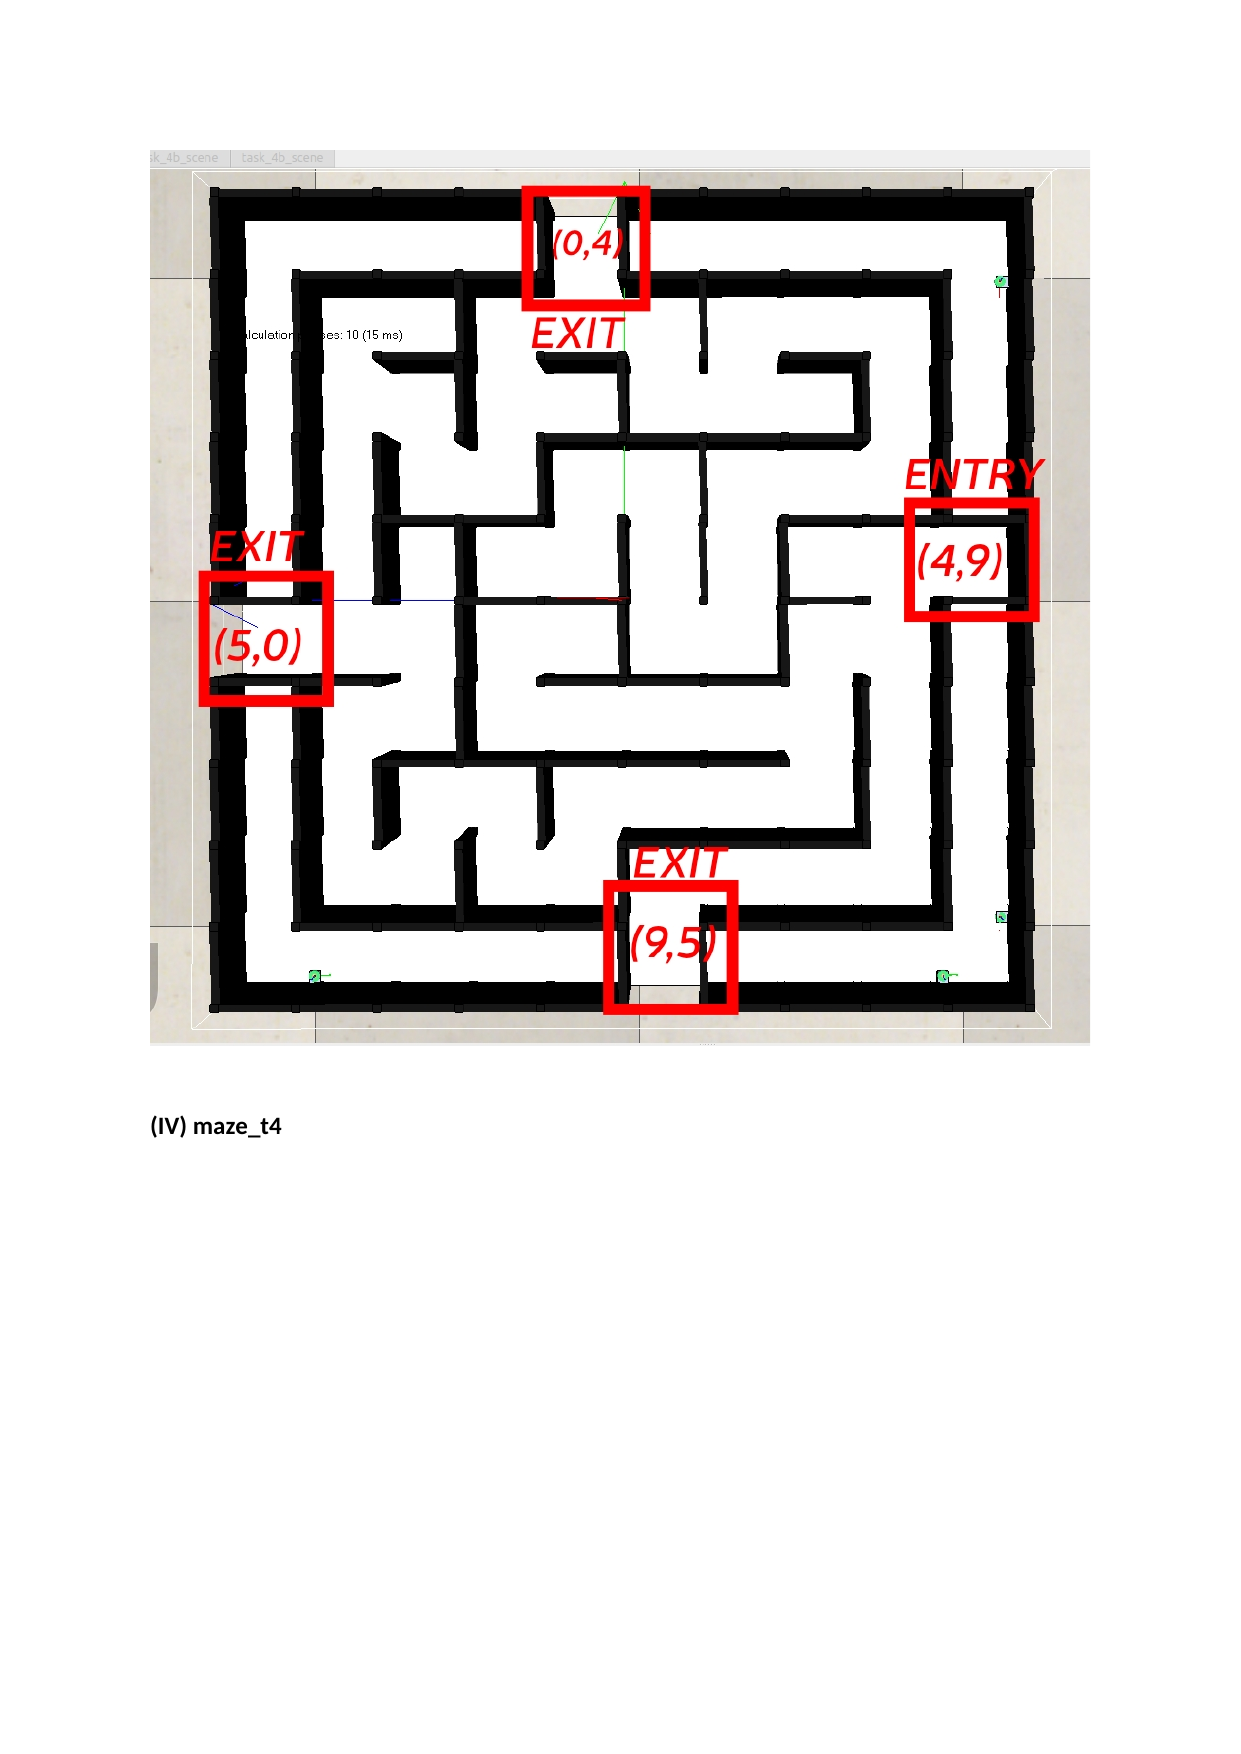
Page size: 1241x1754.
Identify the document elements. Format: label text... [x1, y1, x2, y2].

text (IV) maze_t4 [150, 1110, 1090, 1141]
picture [150, 150, 1091, 1046]
